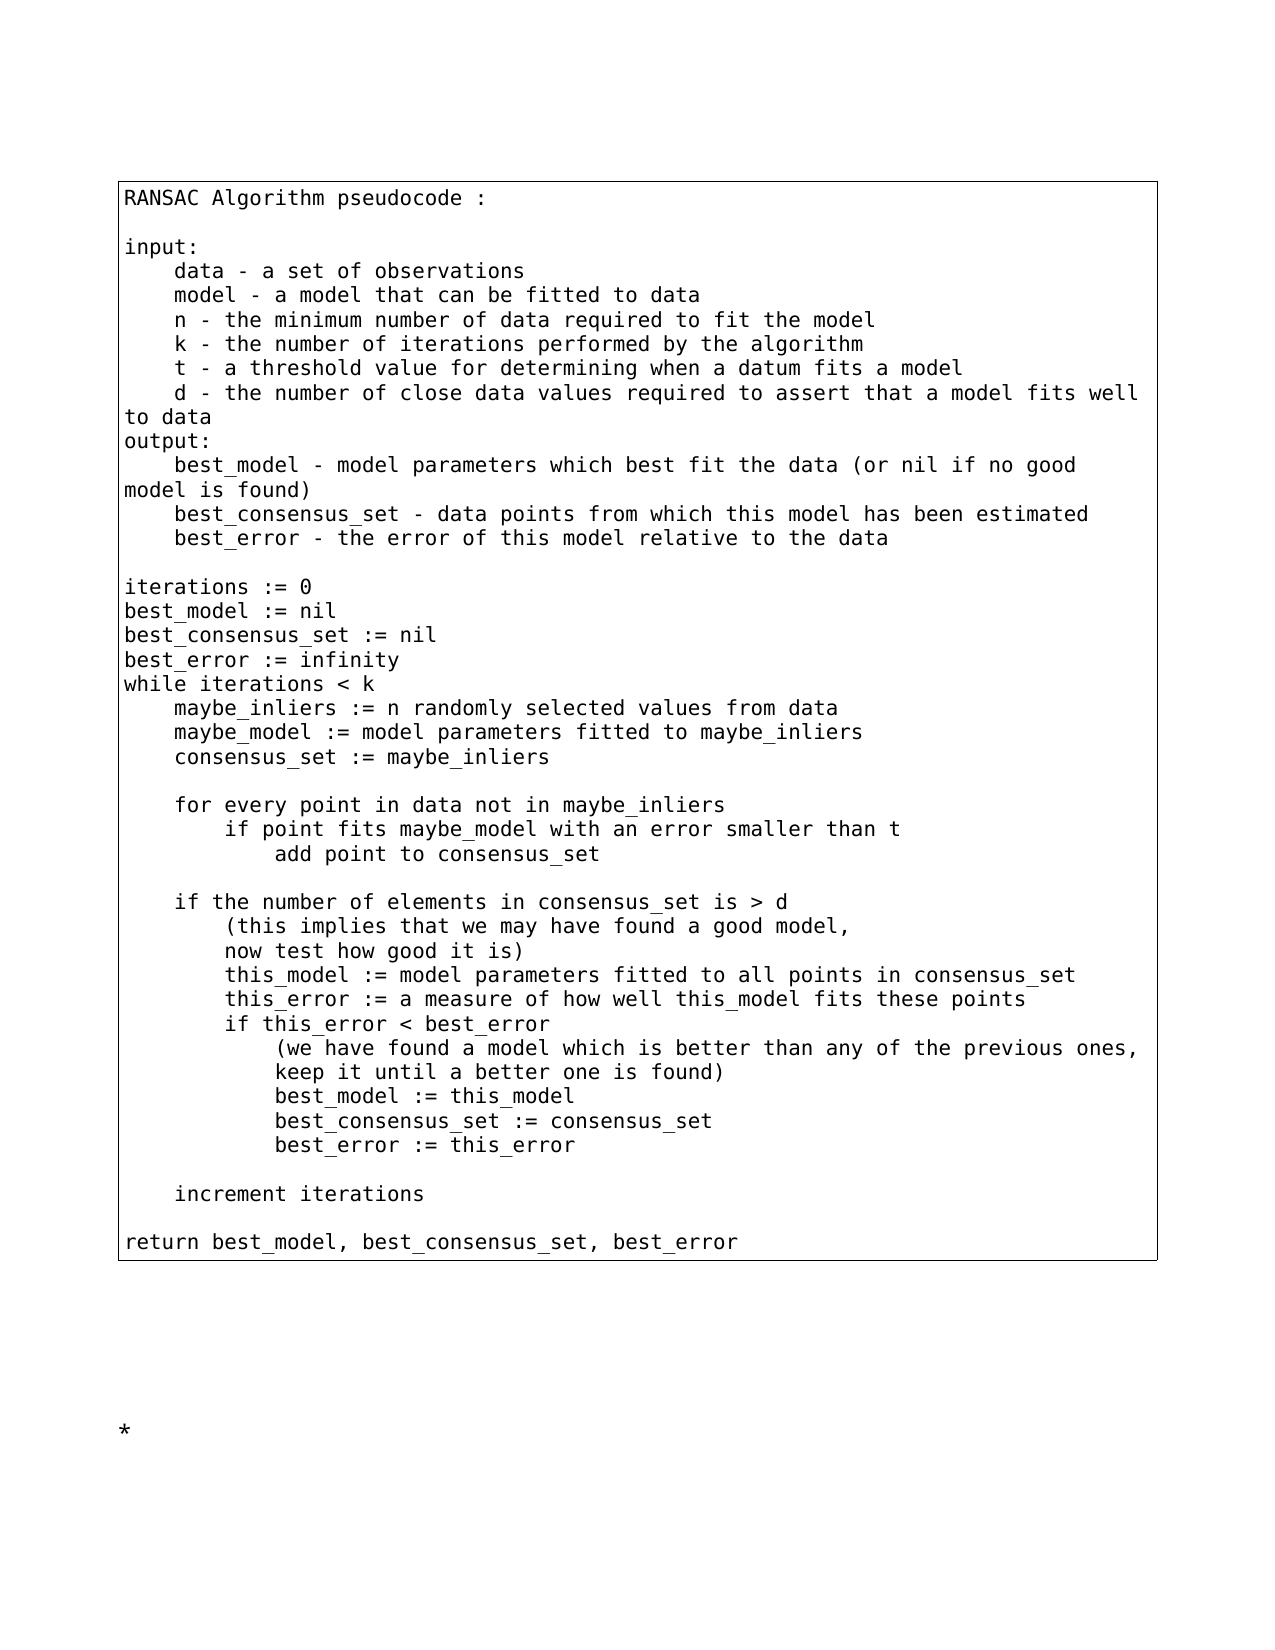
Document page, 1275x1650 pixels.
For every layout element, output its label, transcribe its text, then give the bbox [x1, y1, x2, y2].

table_header RANSAC Algorithm pseudocode : input: data - a set of observations model - a model that can be fitted to data n - the minimum number of data required to fit the model k - the number of iterations performed by the algorithm t - a threshold value for determining when a datum fits a model d - the number of close data values required to assert that a model fits well to data output: best_model - model parameters which best fit the data (or nil if no good model is found) best_consensus_set - data points from which this model has been estimated best_error - the error of this model relative to the data iterations := 0 best_model := nil best_consensus_set := nil best_error := infinity while iterations < k maybe_inliers := n randomly selected values from data maybe_model := model parameters fitted to maybe_inliers consensus_set := maybe_inliers for every point in data not in maybe_inliers if point fits maybe_model with an error smaller than t add point to consensus_set if the number of elements in consensus_set is > d (this implies that we may have found a good model, now test how good it is) this_model := model parameters fitted to all points in consensus_set this_error := a measure of how well this_model fits these points if this_error < best_error (we have found a model which is better than any of the previous ones, keep it until a better one is found) best_model := this_model best_consensus_set := consensus_set best_error := this_error increment iterations return best_model, best_consensus_set, best_error [119, 182, 1157, 1260]
text * [118, 1416, 1157, 1448]
